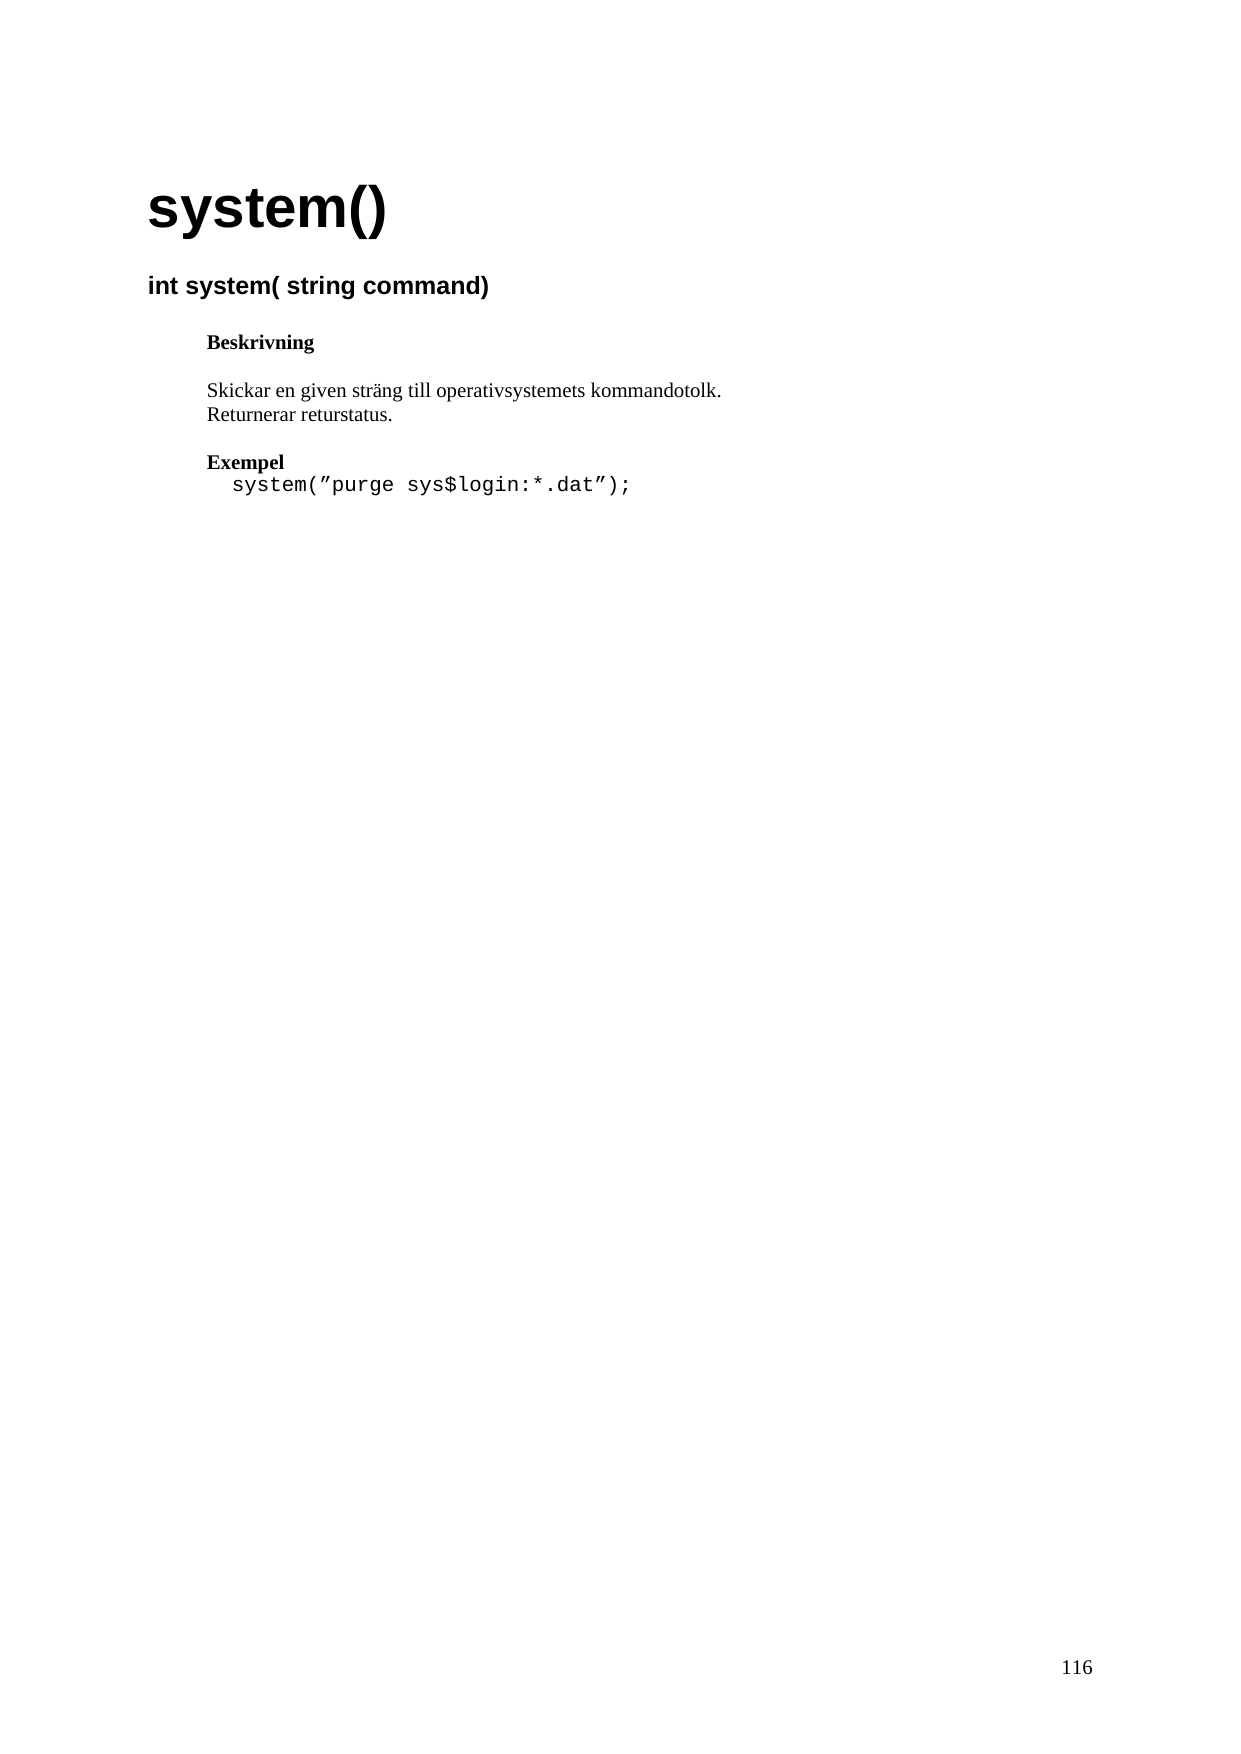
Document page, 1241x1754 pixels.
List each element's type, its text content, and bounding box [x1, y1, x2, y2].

subtitle system() [148, 173, 1093, 240]
text Returnerar returstatus. [207, 402, 1093, 426]
text Exempel [207, 450, 1093, 474]
subtitle int system( string command) [148, 271, 1093, 300]
text system(”purge sys$login:*.dat”); [207, 474, 1093, 498]
text Beskrivning [207, 330, 1093, 354]
text Skickar en given sträng till operativsystemets kommandotolk. [207, 378, 1093, 402]
